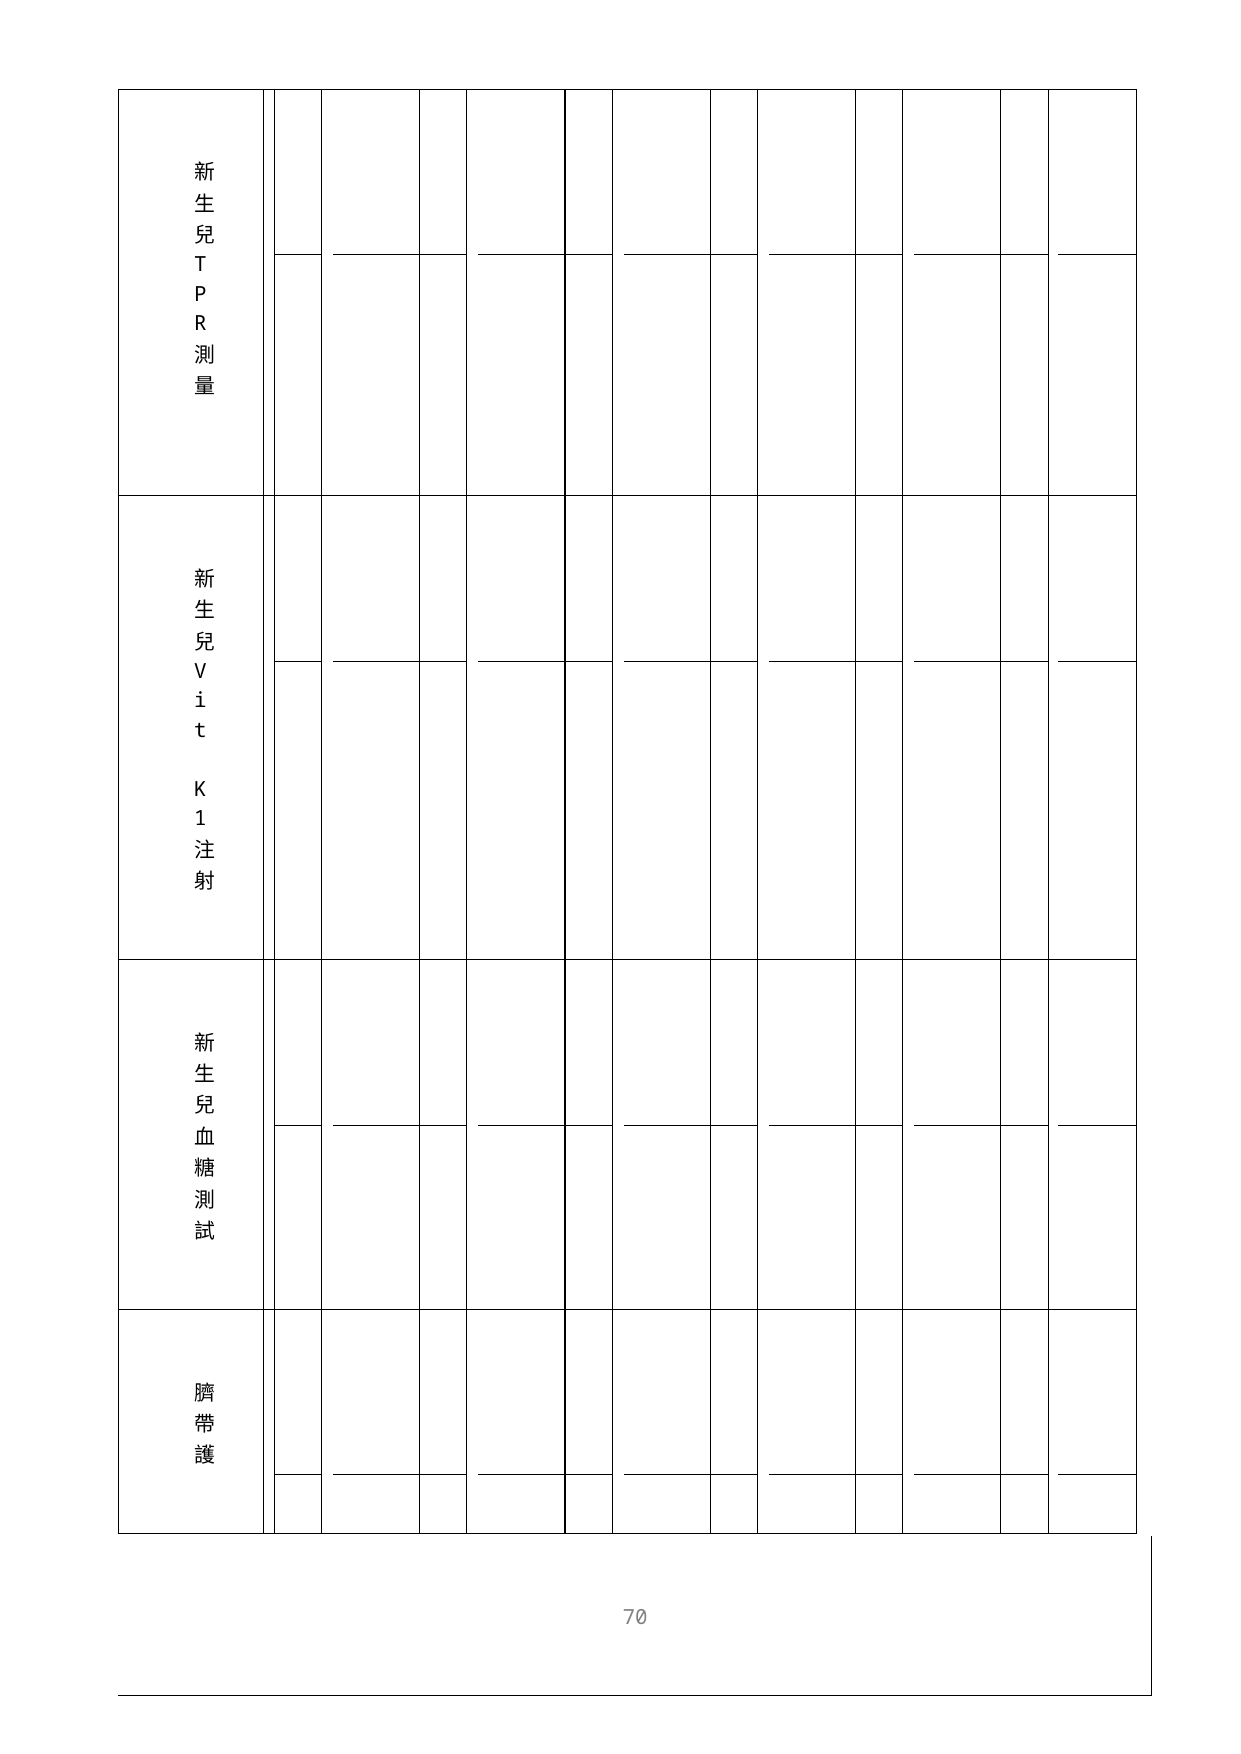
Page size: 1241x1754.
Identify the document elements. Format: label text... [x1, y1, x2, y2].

table_cell [467, 496, 564, 959]
table_cell [613, 960, 710, 1309]
table_cell 新生兒Vit K1注射 [119, 496, 263, 959]
table_cell [1001, 1475, 1048, 1533]
table_cell [322, 496, 419, 959]
table_cell [613, 1310, 710, 1533]
table_cell [322, 960, 419, 1309]
table_cell [264, 1310, 274, 1533]
table_cell [420, 1310, 466, 1474]
table_cell [467, 1310, 564, 1533]
table_cell [420, 496, 466, 661]
table_cell [1049, 90, 1136, 495]
table_cell [1049, 1310, 1136, 1533]
table_cell [856, 960, 902, 1125]
table_cell [711, 662, 757, 959]
table_cell [275, 255, 321, 495]
table_cell [566, 662, 612, 959]
table_cell [758, 960, 855, 1309]
table_cell [856, 1475, 902, 1533]
table_cell [275, 960, 321, 1125]
table_cell [467, 90, 564, 495]
table_cell [420, 1126, 466, 1309]
table_cell [322, 90, 419, 495]
table_cell [275, 1475, 321, 1533]
table_cell [275, 1126, 321, 1309]
table_cell [856, 1310, 902, 1474]
table_cell [566, 1475, 612, 1533]
table_cell [1001, 662, 1048, 959]
table_cell [420, 960, 466, 1125]
table_cell [613, 496, 710, 959]
table_cell [275, 90, 321, 254]
table_cell [903, 496, 1000, 959]
table_cell [856, 1126, 902, 1309]
table_cell [420, 662, 466, 959]
table_cell [566, 1310, 612, 1474]
table_cell [322, 1310, 419, 1533]
table_cell 新生兒血糖測試 [119, 960, 263, 1309]
table_cell [420, 90, 466, 254]
table_cell 新生兒TPR測量 [119, 90, 263, 495]
table_cell [711, 1126, 757, 1309]
table_cell [467, 960, 564, 1309]
table_cell [566, 255, 612, 495]
table_cell [566, 90, 612, 254]
table_cell [420, 255, 466, 495]
table_cell [1049, 960, 1136, 1309]
table_cell [1001, 960, 1048, 1125]
table_cell [1001, 1310, 1048, 1474]
table_cell [856, 90, 902, 254]
table_cell [1049, 496, 1136, 959]
table_cell [566, 496, 612, 661]
table_cell [903, 90, 1000, 495]
table_cell [758, 90, 855, 495]
table_cell [1001, 1126, 1048, 1309]
table_cell [1001, 255, 1048, 495]
table_cell [275, 1310, 321, 1474]
table_cell [264, 960, 274, 1309]
table_cell [711, 1310, 757, 1474]
table_cell [711, 255, 757, 495]
table_cell [711, 496, 757, 661]
table_cell [758, 1310, 855, 1533]
table_cell [420, 1475, 466, 1533]
table_cell [613, 90, 710, 495]
table_cell [264, 496, 274, 959]
table_cell [1001, 496, 1048, 661]
table_cell 臍帶護 [119, 1310, 263, 1533]
table_cell [856, 255, 902, 495]
table_cell [566, 960, 612, 1125]
table_cell [758, 496, 855, 959]
table_cell [264, 90, 274, 495]
table_cell [711, 1475, 757, 1533]
table_cell [903, 1310, 1000, 1533]
table_cell [566, 1126, 612, 1309]
table_cell [711, 90, 757, 254]
table_cell [275, 496, 321, 661]
table_cell [856, 496, 902, 661]
table_cell [711, 960, 757, 1125]
table_cell [1001, 90, 1048, 254]
table_cell [856, 662, 902, 959]
table_cell [903, 960, 1000, 1309]
table_cell [275, 662, 321, 959]
